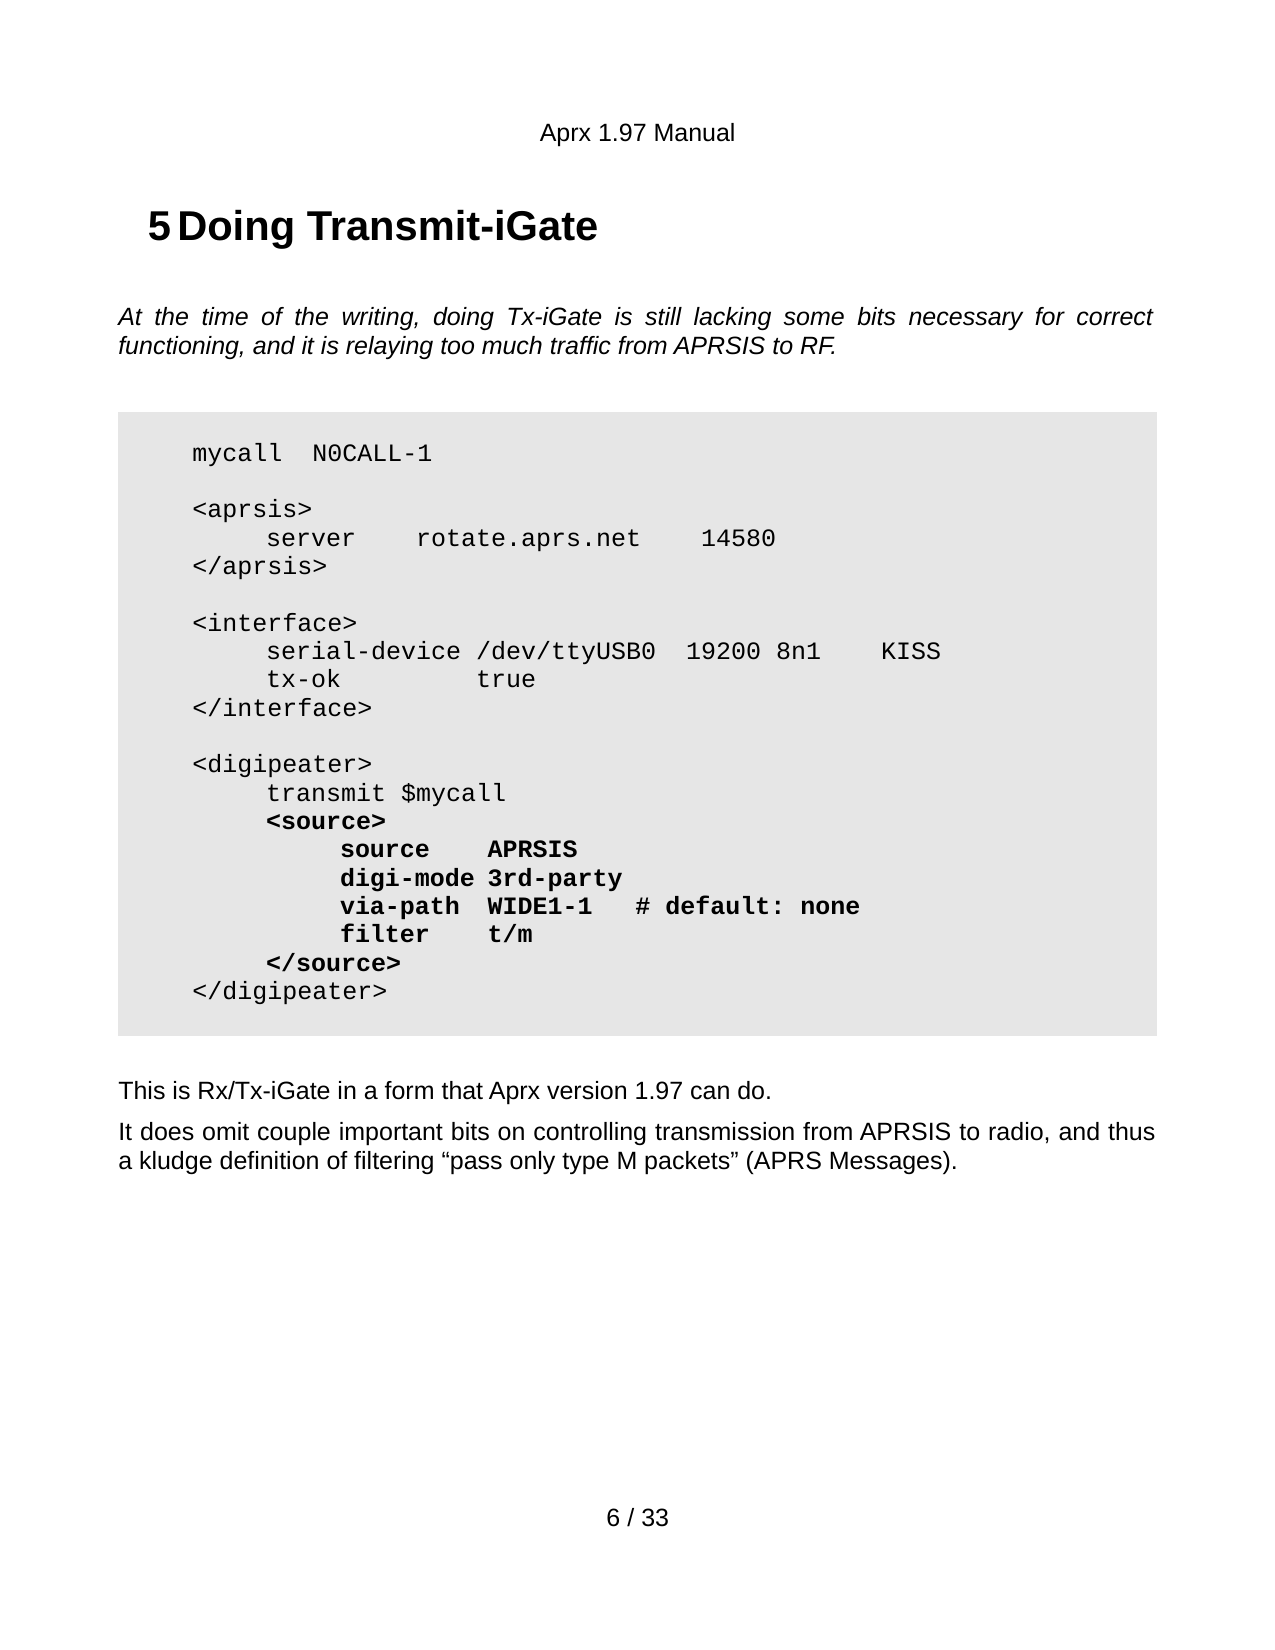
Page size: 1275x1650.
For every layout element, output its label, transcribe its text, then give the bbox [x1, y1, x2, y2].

text filter t/m [118, 922, 1157, 950]
text transmit $mycall [118, 780, 1157, 809]
text <source> [118, 809, 1157, 837]
text At the time of the writing, doing Tx-iGate is still lacking some bits necessary for correct functioning, and it is relaying too much traffic from APRSIS to RF. [118, 302, 1157, 360]
text server rotate.aprs.net 14580 [118, 525, 1157, 554]
subtitle Doing Transmit-iGate [148, 201, 1157, 249]
text via-path WIDE1-1 # default: none [118, 894, 1157, 922]
text tx-ok true [118, 667, 1157, 695]
text source APRSIS [118, 837, 1157, 865]
text <aprsis> [118, 497, 1157, 525]
text <interface> [118, 610, 1157, 639]
text serial-device /dev/ttyUSB0 19200 8n1 KISS [118, 639, 1157, 667]
text This is Rx/Tx-iGate in a form that Aprx version 1.97 can do. [118, 1076, 1157, 1105]
text It does omit couple important bits on controlling transmission from APRSIS to radio, and thus a kludge definition of filtering “pass only type M packets” (APRS Messages). [118, 1117, 1157, 1174]
text </source> [118, 950, 1157, 979]
text mycall N0CALL-1 [118, 440, 1157, 469]
text <digipeater> [118, 752, 1157, 780]
text </aprsis> [118, 554, 1157, 582]
text digi-mode 3rd-party [118, 865, 1157, 894]
text </interface> [118, 695, 1157, 724]
text </digipeater> [118, 979, 1157, 1007]
